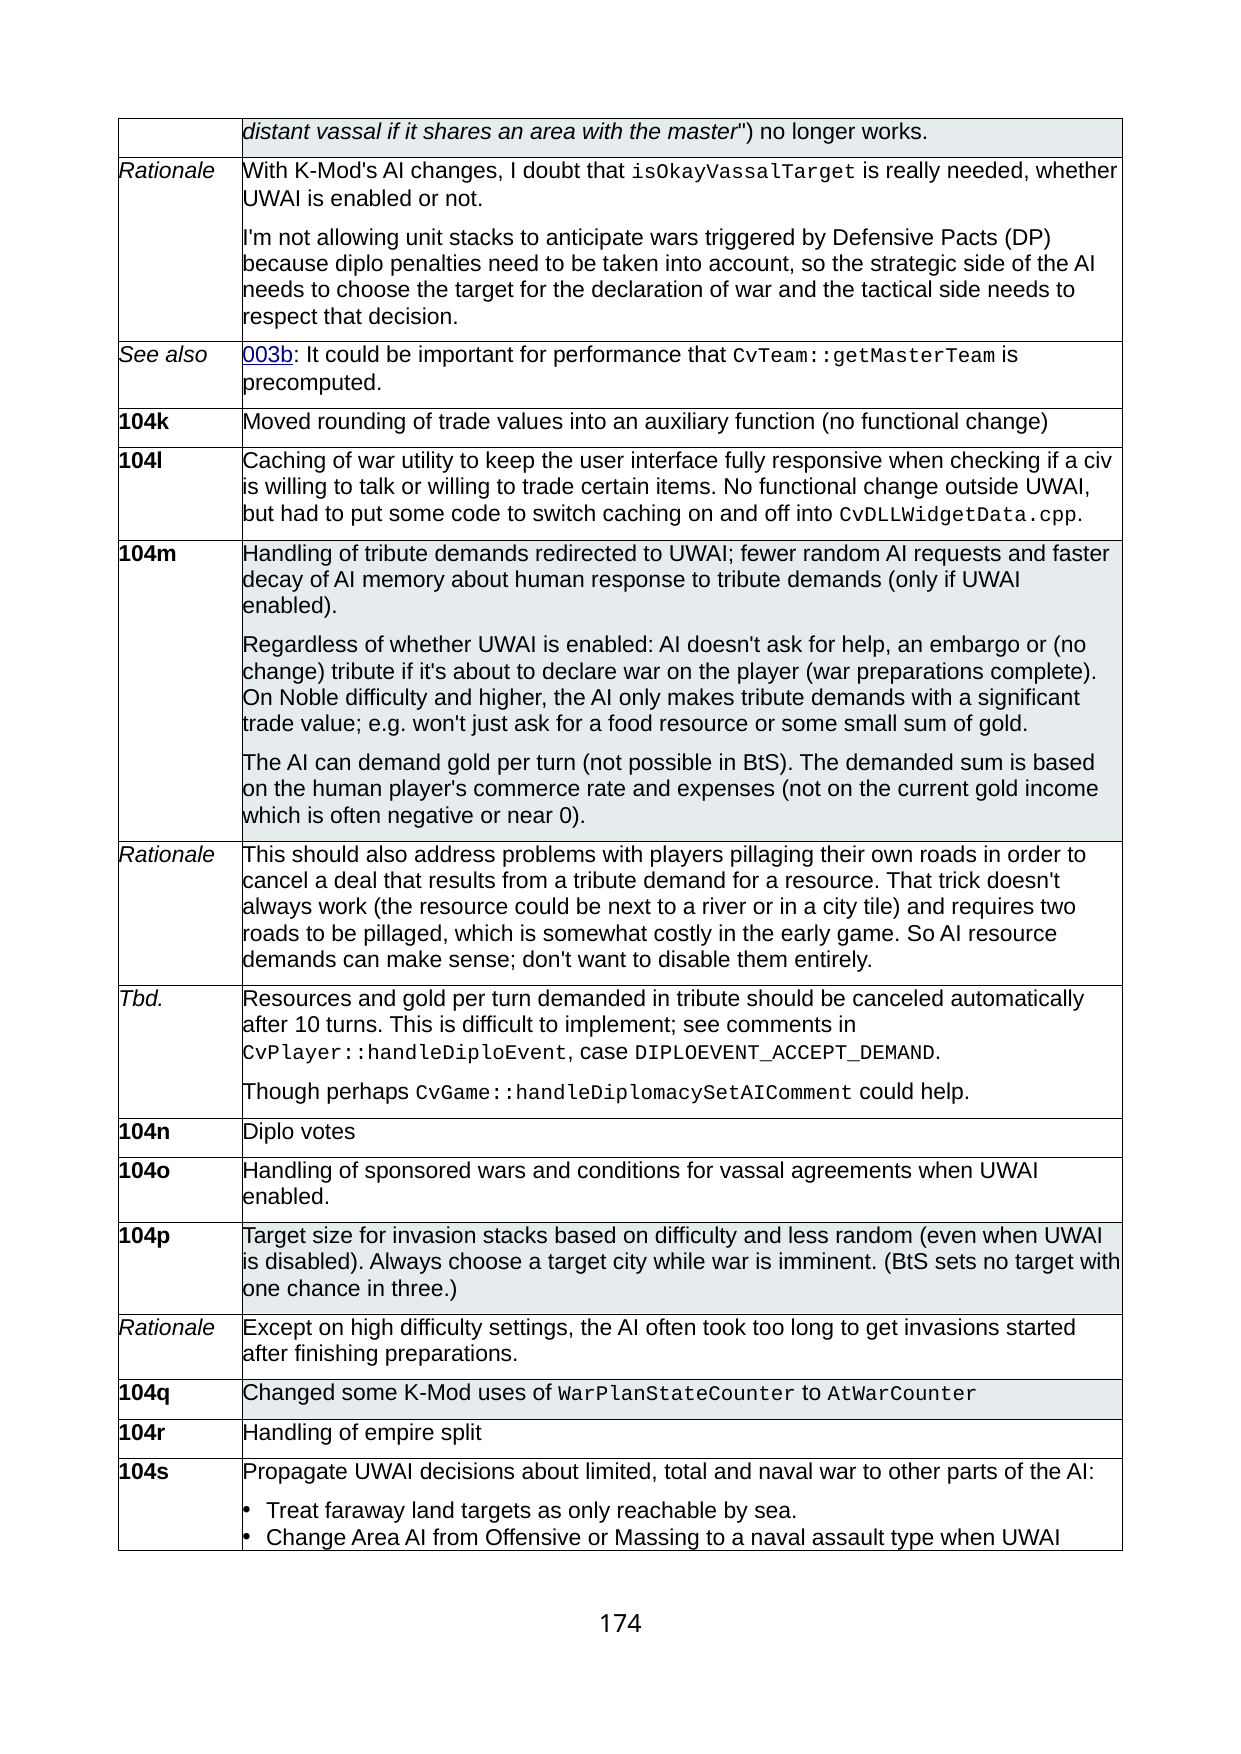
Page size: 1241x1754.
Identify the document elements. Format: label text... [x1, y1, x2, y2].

table_cell Propagate UWAI decisions about limited, total and naval war to other parts of the AI: Treat faraway land targets as only reachable by sea. Change Area AI from Offensive or Massing to a naval assault type when UWAI [243, 1459, 1122, 1550]
table_cell 104m [119, 541, 242, 841]
table_cell distant vassal if it shares an area with the master") no longer works. [243, 119, 1122, 157]
table_cell Changed some K-Mod uses of WarPlanStateCounter to AtWarCounter [243, 1380, 1122, 1419]
table_cell Tbd. [119, 986, 242, 1118]
table_cell Rationale [119, 842, 242, 985]
table_cell Handling of empire split [243, 1420, 1122, 1458]
table_cell 104r [119, 1420, 242, 1458]
table_cell See also [119, 342, 242, 408]
table_cell 104s [119, 1459, 242, 1550]
table_cell Moved rounding of trade values into an auxiliary function (no functional change) [243, 409, 1122, 447]
table_cell Caching of war utility to keep the user interface fully responsive when checking if a civ is willing to talk or willing to trade certain items. No functional change outside UWAI, but had to put some code to switch caching on and off into CvDLLWidgetData.cpp. [243, 448, 1122, 540]
table_cell Except on high difficulty settings, the AI often took too long to get invasions started after finishing preparations. [243, 1315, 1122, 1379]
table_cell With K-Mod's AI changes, I doubt that isOkayVassalTarget is really needed, whether UWAI is enabled or not. I'm not allowing unit stacks to anticipate wars triggered by Defensive Pacts (DP) because diplo penalties need to be taken into account, so the strategic side of the AI needs to choose the target for the declaration of war and the tactical side needs to respect that decision. [243, 158, 1122, 341]
table_cell Handling of sponsored wars and conditions for vassal agreements when UWAI enabled. [243, 1158, 1122, 1222]
table_cell Rationale [119, 158, 242, 341]
table_cell 104l [119, 448, 242, 540]
table_cell Target size for invasion stacks based on difficulty and less random (even when UWAI is disabled). Always choose a target city while war is imminent. (BtS sets no target with one chance in three.) [243, 1223, 1122, 1313]
table_cell Rationale [119, 1315, 242, 1379]
table_cell Handling of tribute demands redirected to UWAI; fewer random AI requests and faster decay of AI memory about human response to tribute demands (only if UWAI enabled). Regardless of whether UWAI is enabled: AI doesn't ask for help, an embargo or (no change) tribute if it's about to declare war on the player (war preparations complete). On Noble difficulty and higher, the AI only makes tribute demands with a significant trade value; e.g. won't just ask for a food resource or some small sum of gold. The AI can demand gold per turn (not possible in BtS). The demanded sum is based on the human player's commerce rate and expenses (not on the current gold income which is often negative or near 0). [243, 541, 1122, 841]
table_cell 104n [119, 1119, 242, 1157]
table_cell Resources and gold per turn demanded in tribute should be canceled automatically after 10 turns. This is difficult to implement; see comments in CvPlayer::handleDiploEvent, case DIPLOEVENT_ACCEPT_DEMAND. Though perhaps CvGame::handleDiplomacySetAIComment could help. [243, 986, 1122, 1118]
table_cell 104o [119, 1158, 242, 1222]
table_cell Diplo votes [243, 1119, 1122, 1157]
table_cell This should also address problems with players pillaging their own roads in order to cancel a deal that results from a tribute demand for a resource. That trick doesn't always work (the resource could be next to a river or in a city tile) and requires two roads to be pillaged, which is somewhat costly in the early game. So AI resource demands can make sense; don't want to disable them entirely. [243, 842, 1122, 985]
table_cell 104k [119, 409, 242, 447]
table_cell 104p [119, 1223, 242, 1313]
table_cell 003b: It could be important for performance that CvTeam::getMasterTeam is precomputed. [243, 342, 1122, 408]
table_cell 104q [119, 1380, 242, 1419]
table_cell [119, 119, 242, 157]
